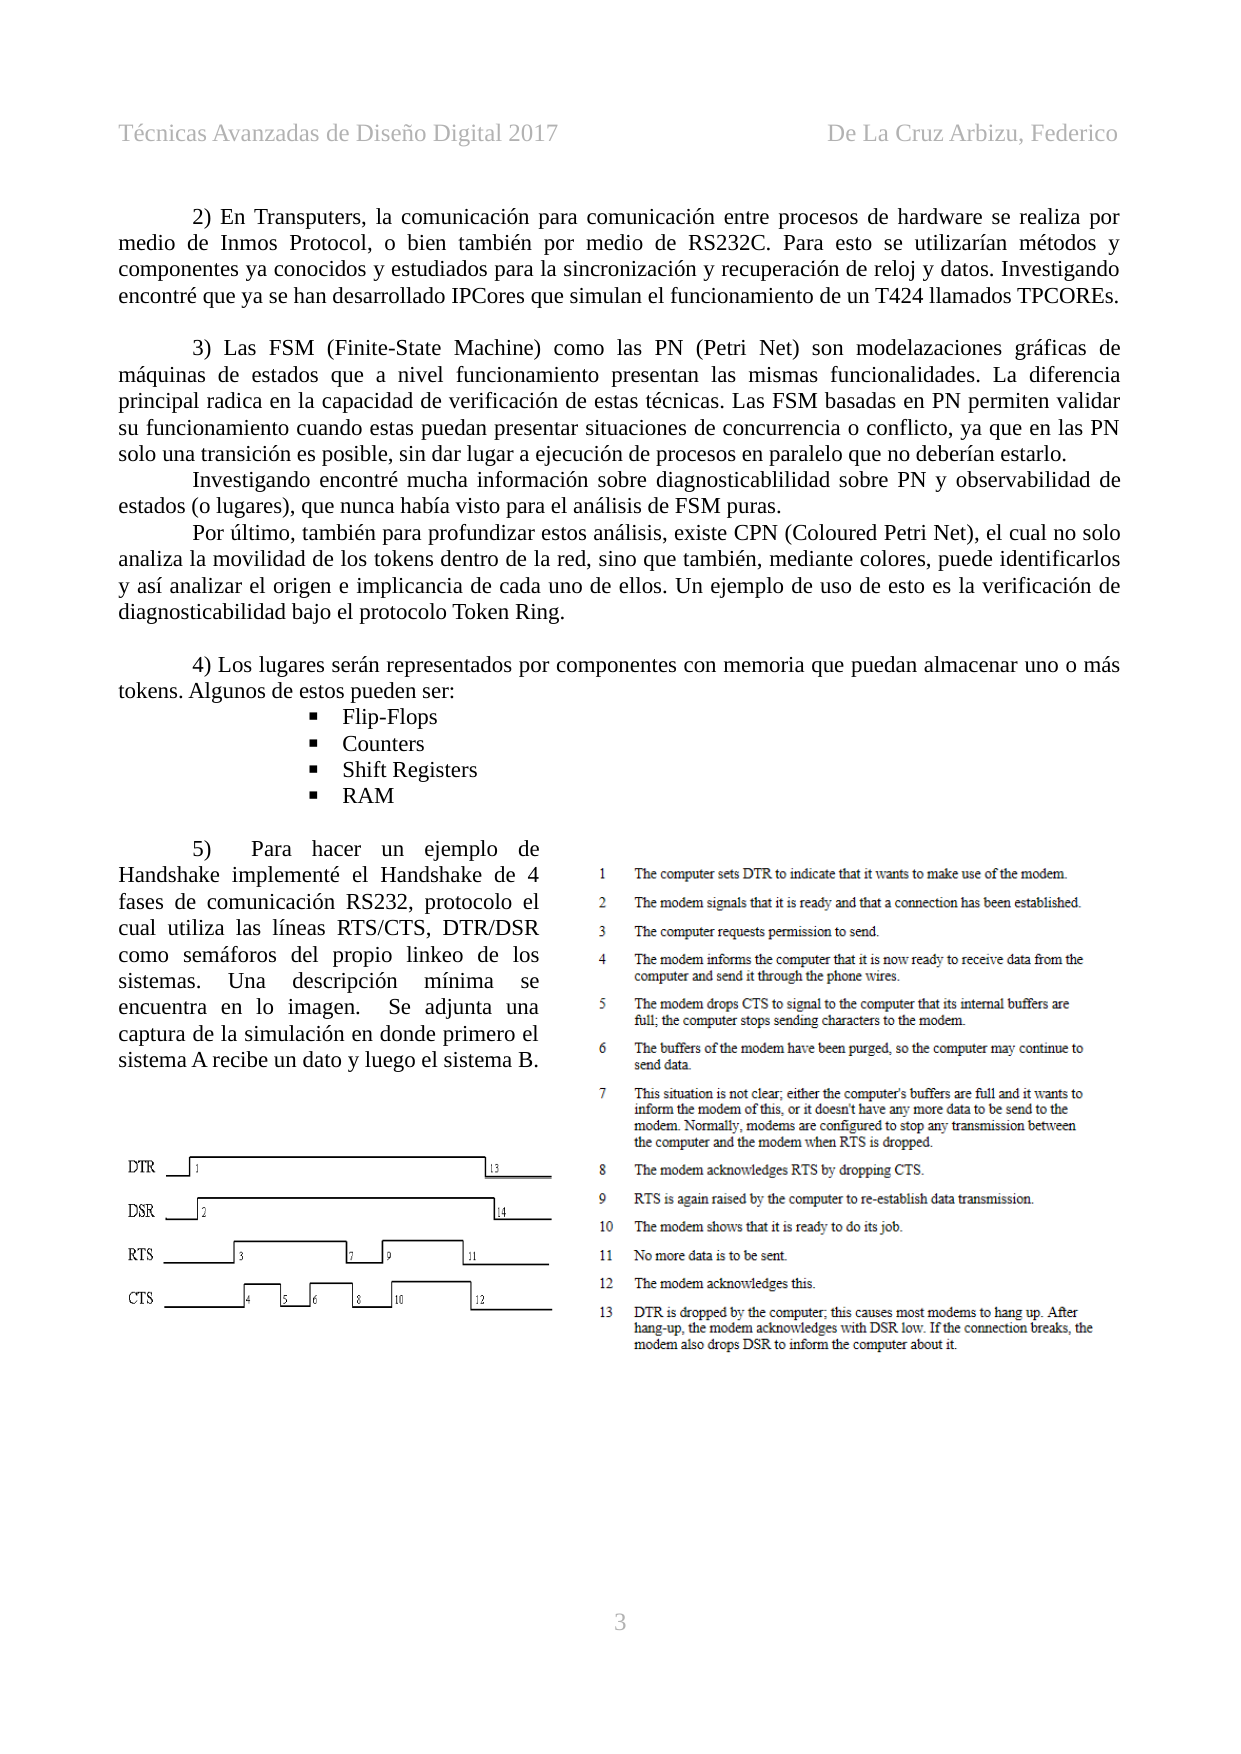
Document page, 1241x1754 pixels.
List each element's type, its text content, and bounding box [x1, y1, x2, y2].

text 4) Los lugares serán representados por componentes con memoria que puedan almacenar uno o más tokens. Algunos de estos pueden ser: [118, 651, 1122, 703]
list Shift Registers [304, 756, 1122, 782]
list Flip-Flops [304, 703, 1122, 730]
text Por último, también para profundizar estos análisis, existe CPN (Coloured Petri Net), el cual no solo analiza la movilidad de los tokens dentro de la red, sino que también, mediante colores, puede identificarlos y así analizar el origen e implicancia de cada uno de ellos. Un ejemplo de uso de esto es la verificación de diagnosticabilidad bajo el protocolo Token Ring. [118, 519, 1122, 624]
picture [112, 848, 1152, 1378]
text 2) En Transputers, la comunicación para comunicación entre procesos de hardware se realiza por medio de Inmos Protocol, o bien también por medio de RS232C. Para esto se utilizarían métodos y componentes ya conocidos y estudiados para la sincronización y recuperación de reloj y datos. Investigando encontré que ya se han desarrollado IPCores que simulan el funcionamiento de un T424 llamados TPCOREs. [118, 203, 1122, 308]
text 3) Las FSM (Finite-State Machine) como las PN (Petri Net) son modelazaciones gráficas de máquinas de estados que a nivel funcionamiento presentan las mismas funcionalidades. La diferencia principal radica en la capacidad de verificación de estas técnicas. Las FSM basadas en PN permiten validar su funcionamiento cuando estas puedan presentar situaciones de concurrencia o conflicto, ya que en las PN solo una transición es posible, sin dar lugar a ejecución de procesos en paralelo que no deberían estarlo. [118, 334, 1122, 466]
text 5) Para hacer un ejemplo de Handshake implementé el Handshake de 4 fases de comunicación RS232, protocolo el cual utiliza las líneas RTS/CTS, DTR/DSR como semáforos del propio linkeo de los sistemas. Una descripción mínima se encuentra en lo imagen. Se adjunta una captura de la simulación en donde primero el sistema A recibe un dato y luego el sistema B. [118, 835, 1122, 1072]
list Counters [304, 730, 1122, 756]
list RAM [304, 782, 1122, 809]
text Investigando encontré mucha información sobre diagnosticablilidad sobre PN y observabilidad de estados (o lugares), que nunca había visto para el análisis de FSM puras. [118, 466, 1122, 519]
